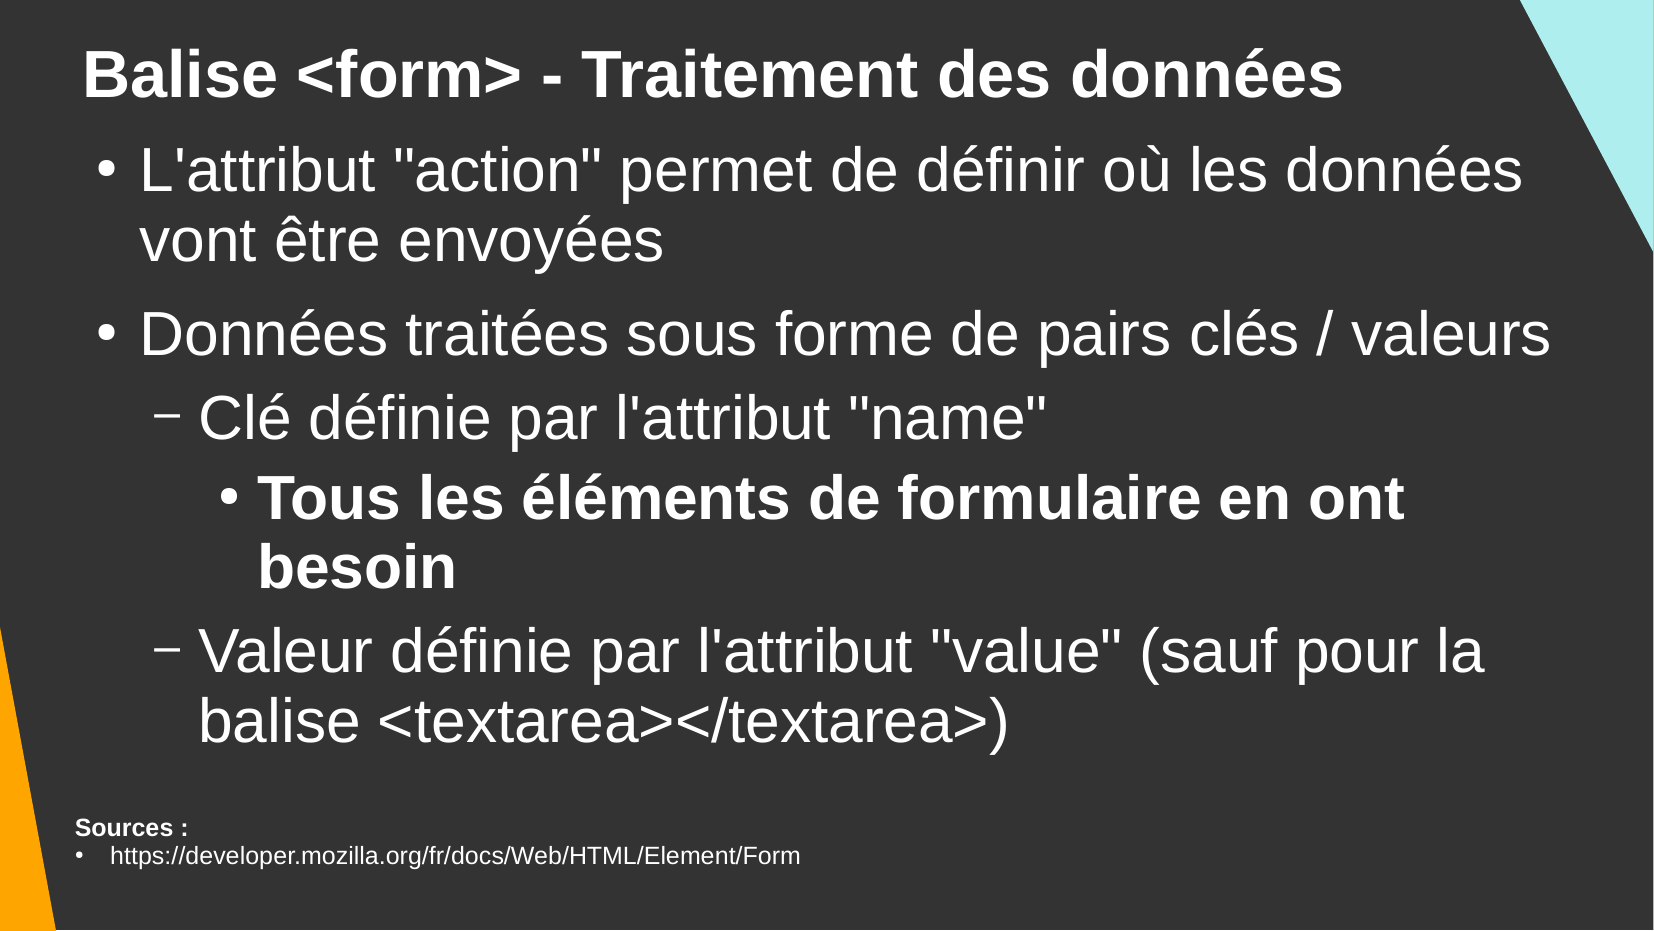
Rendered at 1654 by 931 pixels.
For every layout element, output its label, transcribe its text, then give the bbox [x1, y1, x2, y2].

text_box [1519, 0, 1654, 254]
list L'attribut "action" permet de définir où les données vont être envoyées Données traitées sous forme de pairs clés / valeurs Clé définie par l'attribut "name" Tous les éléments de formulaire en ont besoin Valeur définie par l'attribut "value" (sauf pour la balise <textarea></textarea>) [80, 135, 1605, 756]
title Balise <form> - Traitement des données [82, 37, 1571, 114]
text_box [0, 627, 57, 931]
text_box Sources : https://developer.mozilla.org/fr/docs/Web/HTML/Element/Form [60, 806, 1546, 877]
